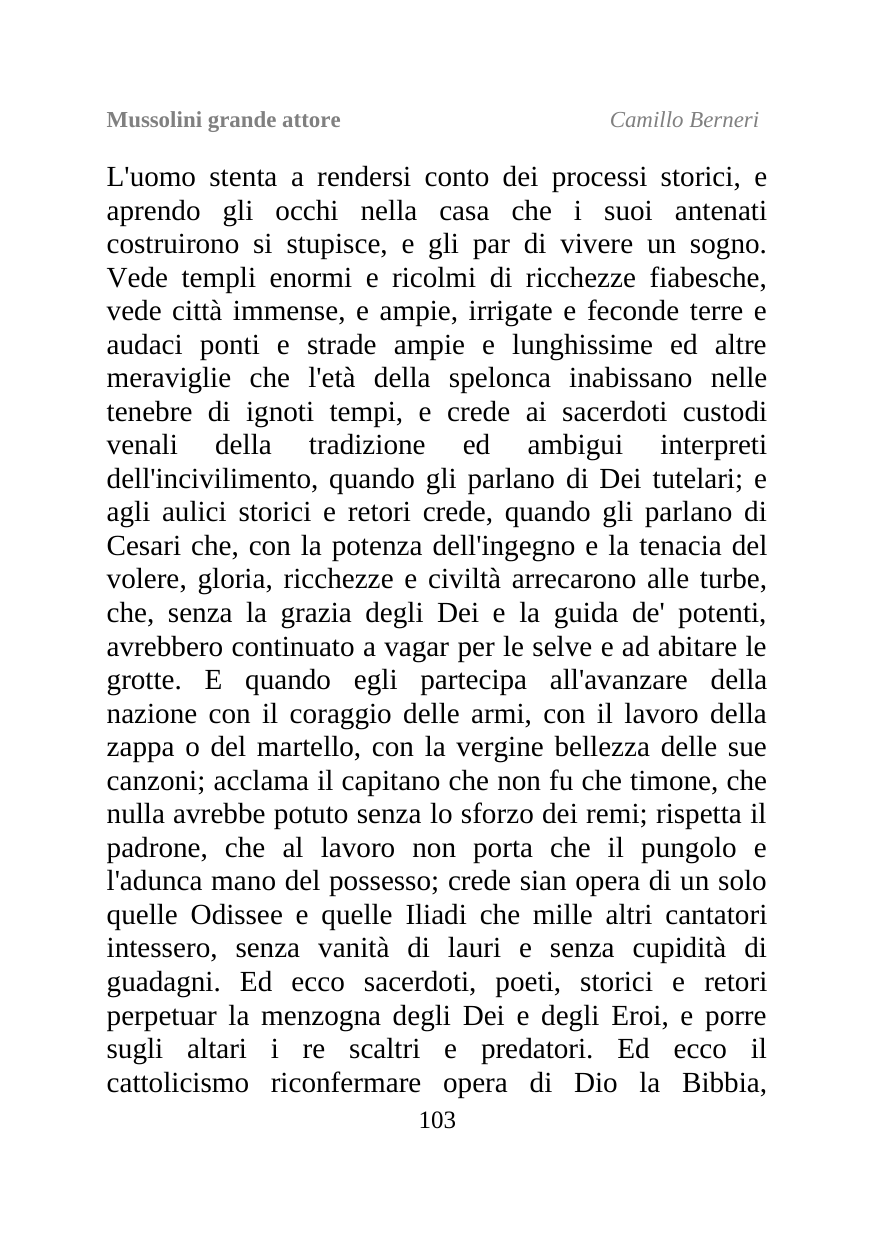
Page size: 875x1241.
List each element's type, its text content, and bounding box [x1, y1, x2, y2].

text L'uomo stenta a rendersi conto dei processi storici, e aprendo gli occhi nella casa che i suoi antenati costruirono si stupisce, e gli par di vivere un sogno. Vede templi enormi e ricolmi di ricchezze fiabesche, vede città immense, e ampie, irrigate e feconde terre e audaci ponti e strade ampie e lunghissime ed altre meraviglie che l'età della spelonca inabissano nelle tenebre di ignoti tempi, e crede ai sacerdoti custodi venali della tradizione ed ambigui interpreti dell'incivilimento, quando gli parlano di Dei tutelari; e agli aulici storici e retori crede, quando gli parlano di Cesari che, con la potenza dell'ingegno e la tenacia del volere, gloria, ricchezze e civiltà arrecarono alle turbe, che, senza la grazia degli Dei e la guida de' potenti, avrebbero continuato a vagar per le selve e ad abitare le grotte. E quando egli partecipa all'avanzare della nazione con il coraggio delle armi, con il lavoro della zappa o del martello, con la vergine bellezza delle sue canzoni; acclama il capitano che non fu che timone, che nulla avrebbe potuto senza lo sforzo dei remi; rispetta il padrone, che al lavoro non porta che il pungolo e l'adunca mano del possesso; crede sian opera di un solo quelle Odissee e quelle Iliadi che mille altri cantatori intessero, senza vanità di lauri e senza cupidità di guadagni. Ed ecco sacerdoti, poeti, storici e retori perpetuar la menzogna degli Dei e degli Eroi, e porre sugli altari i re scaltri e predatori. Ed ecco il cattolicismo riconfermare opera di Dio la Bibbia, [106, 159, 768, 1098]
